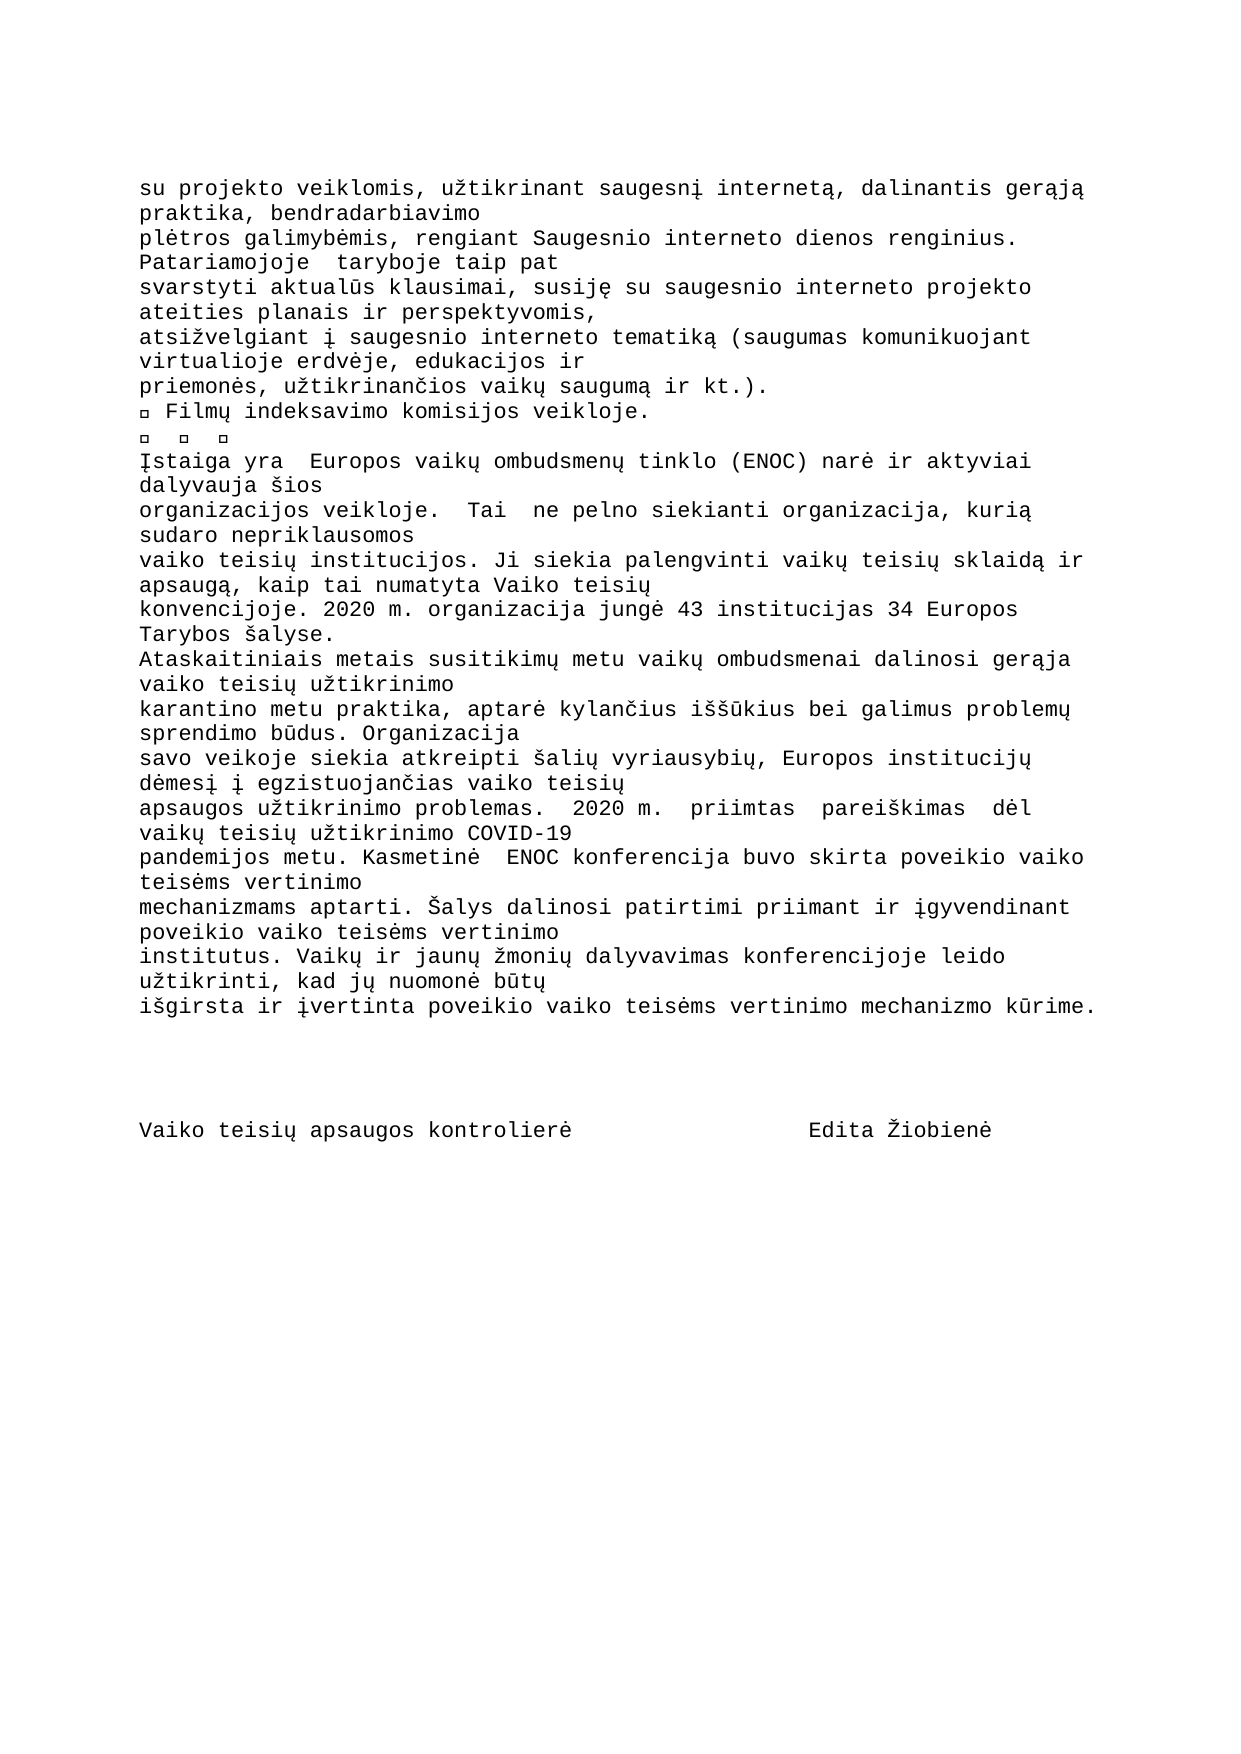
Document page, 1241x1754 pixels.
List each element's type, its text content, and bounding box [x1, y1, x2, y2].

text apsaugos užtikrinimo problemas. 2020 m. priimtas pareiškimas dėl vaikų teisių užtikrinimo COVID-19 [139, 797, 1101, 847]
text išgirsta ir įvertinta poveikio vaiko teisėms vertinimo mechanizmo kūrime. [139, 995, 1101, 1020]
text    [139, 425, 1101, 450]
text vaiko teisių institucijos. Ji siekia palengvinti vaikų teisių sklaidą ir apsaugą, kaip tai numatyta Vaiko teisių [139, 549, 1101, 599]
text mechanizmams aptarti. Šalys dalinosi patirtimi priimant ir įgyvendinant poveikio vaiko teisėms vertinimo [139, 896, 1101, 946]
text su projekto veiklomis, užtikrinant saugesnį internetą, dalinantis gerąją praktika, bendradarbiavimo [139, 177, 1101, 227]
text pandemijos metu. Kasmetinė ENOC konferencija buvo skirta poveikio vaiko teisėms vertinimo [139, 847, 1101, 896]
text organizacijos veikloje. Tai ne pelno siekianti organizacija, kurią sudaro nepriklausomos [139, 499, 1101, 549]
text savo veikoje siekia atkreipti šalių vyriausybių, Europos institucijų dėmesį į egzistuojančias vaiko teisių [139, 747, 1101, 797]
text Ataskaitiniais metais susitikimų metu vaikų ombudsmenai dalinosi gerąja vaiko teisių užtikrinimo [139, 648, 1101, 698]
text plėtros galimybėmis, rengiant Saugesnio interneto dienos renginius. Patariamojoje taryboje taip pat [139, 227, 1101, 276]
text  Filmų indeksavimo komisijos veikloje. [139, 400, 1101, 425]
text Įstaiga yra Europos vaikų ombudsmenų tinklo (ENOC) narė ir aktyviai dalyvauja šios [139, 450, 1101, 499]
text priemonės, užtikrinančios vaikų saugumą ir kt.). [139, 376, 1101, 400]
text atsižvelgiant į saugesnio interneto tematiką (saugumas komunikuojant virtualioje erdvėje, edukacijos ir [139, 326, 1101, 376]
text svarstyti aktualūs klausimai, susiję su saugesnio interneto projekto ateities planais ir perspektyvomis, [139, 276, 1101, 326]
text konvencijoje. 2020 m. organizacija jungė 43 institucijas 34 Europos Tarybos šalyse. [139, 599, 1101, 648]
text institutus. Vaikų ir jaunų žmonių dalyvavimas konferencijoje leido užtikrinti, kad jų nuomonė būtų [139, 946, 1101, 995]
text karantino metu praktika, aptarė kylančius iššūkius bei galimus problemų sprendimo būdus. Organizacija [139, 698, 1101, 747]
text Vaiko teisių apsaugos kontrolierė Edita Žiobienė [139, 1119, 1101, 1144]
